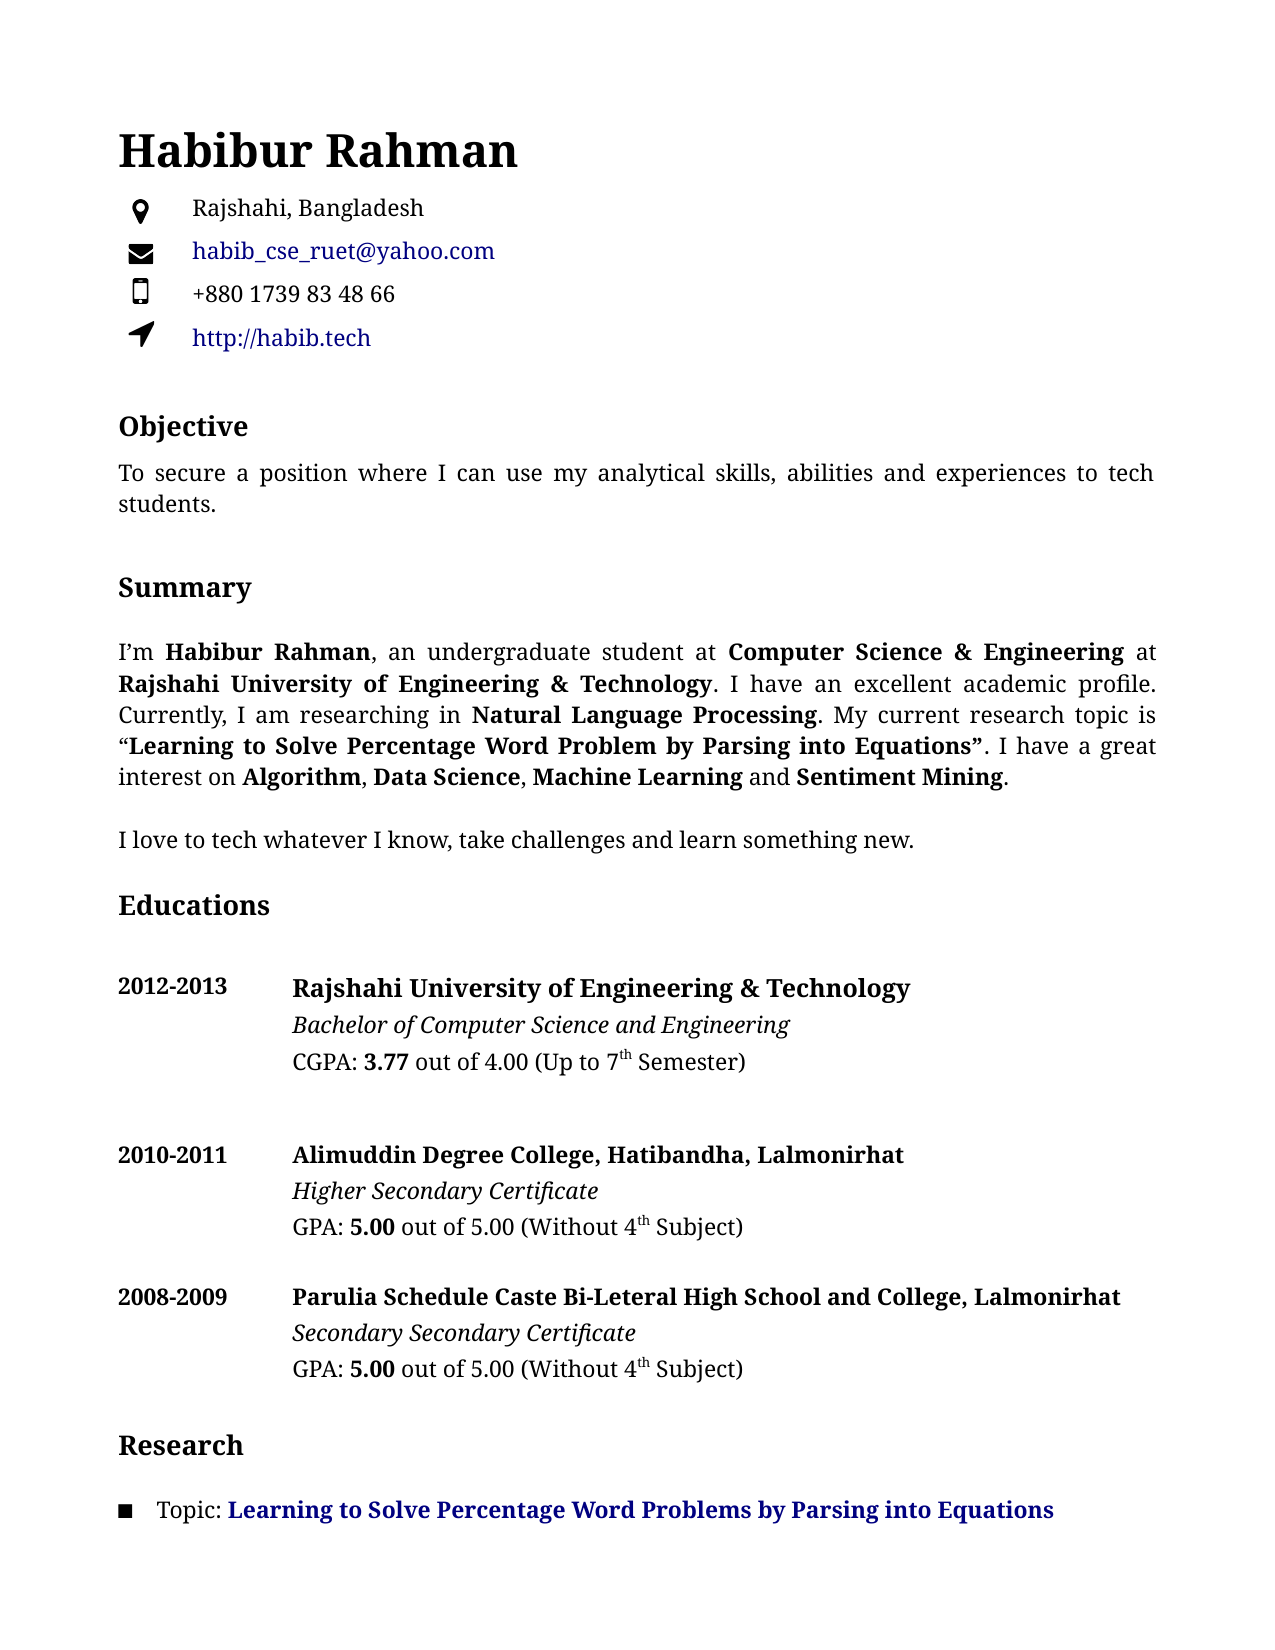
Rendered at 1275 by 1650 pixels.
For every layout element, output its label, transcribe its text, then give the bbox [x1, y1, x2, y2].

text I love to tech whatever I know, take challenges and learn something new. [118, 824, 1157, 855]
text Objective [118, 408, 1157, 445]
text Habibur Rahman [118, 118, 1157, 181]
picture [128, 242, 154, 267]
text habib_cse_ruet@yahoo.com [192, 235, 1157, 267]
text I’m Habibur Rahman, an undergraduate student at Computer Science & Engineering at Rajshahi University of Engineering & Technology. I have an excellent academic profile. Currently, I am researching in Natural Language Processing. My current research topic is “Learning to Solve Percentage Word Problem by Parsing into Equations”. I have a great interest on Algorithm, Data Science, Machine Learning and Sentiment Mining. [118, 636, 1157, 792]
table_cell 2008-2009 [118, 1275, 286, 1390]
text Summary [118, 568, 1157, 605]
text To secure a position where I can use my analytical skills, abilities and experiences to tech students. [118, 457, 1157, 519]
picture [127, 278, 154, 304]
text +880 1739 83 48 66 [192, 278, 1157, 310]
text Rajshahi, Bangladesh [192, 192, 1157, 223]
list Topic: Learning to Solve Percentage Word Problems by Parsing into Equations [118, 1494, 1157, 1525]
table_cell Parulia Schedule Caste Bi-Leteral High School and College, Lalmonirhat Secondary Secondary Certificate GPA: 5.00 out of 5.00 (Without 4th Subject) [286, 1275, 1159, 1390]
table_cell Alimuddin Degree College, Hatibandha, Lalmonirhat Higher Secondary Certificate GPA: 5.00 out of 5.00 (Without 4th Subject) [286, 1133, 1159, 1275]
text Educations [118, 886, 1157, 923]
table_header 2012-2013 [118, 965, 286, 1133]
table_cell 2010-2011 [118, 1133, 286, 1275]
text http://habib.tech [192, 322, 1157, 353]
picture [128, 199, 153, 224]
picture [128, 321, 155, 347]
table_header Rajshahi University of Engineering & Technology Bachelor of Computer Science and Engineering CGPA: 3.77 out of 4.00 (Up to 7th Semester) [286, 965, 1159, 1133]
text Research [118, 1426, 1157, 1463]
